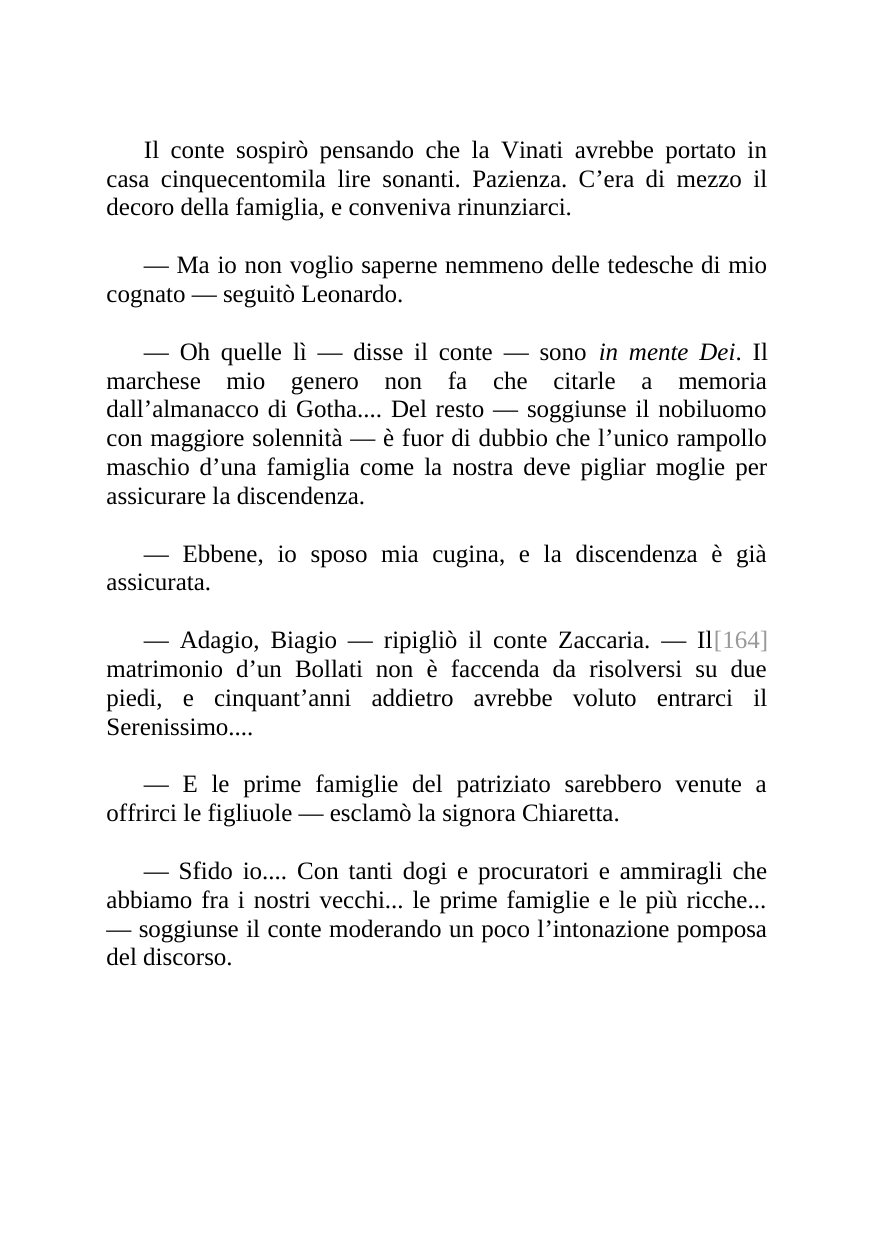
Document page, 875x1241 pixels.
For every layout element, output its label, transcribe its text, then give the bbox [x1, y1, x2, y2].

text — Ebbene, io sposo mia cugina, e la discendenza è già assicurata. [106, 539, 768, 596]
text Il conte sospirò pensando che la Vinati avrebbe portato in casa cinquecentomila lire sonanti. Pazienza. C’era di mezzo il decoro della famiglia, e conveniva rinunziarci. [106, 135, 768, 221]
text — E le prime famiglie del patriziato sarebbero venute a offrirci le figliuole — esclamò la signora Chiaretta. [106, 769, 768, 827]
text — Ma io non voglio saperne nemmeno delle tedesche di mio cognato — seguitò Leonardo. [106, 250, 768, 308]
text — Oh quelle lì — disse il conte — sono in mente Dei. Il marchese mio genero non fa che citarle a memoria dall’almanacco di Gotha.... Del resto — soggiunse il nobiluomo con maggiore solennità — è fuor di dubbio che l’unico rampollo maschio d’una famiglia come la nostra deve pigliar moglie per assicurare la discendenza. [106, 337, 768, 509]
text — Adagio, Biagio — ripigliò il conte Zaccaria. — Il[164] matrimonio d’un Bollati non è faccenda da risolversi su due piedi, e cinquant’anni addietro avrebbe voluto entrarci il Serenissimo.... [106, 625, 768, 740]
text — Sfido io.... Con tanti dogi e procuratori e ammiragli che abbiamo fra i nostri vecchi... le prime famiglie e le più ricche... — soggiunse il conte moderando un poco l’intonazione pomposa del discorso. [106, 856, 768, 971]
